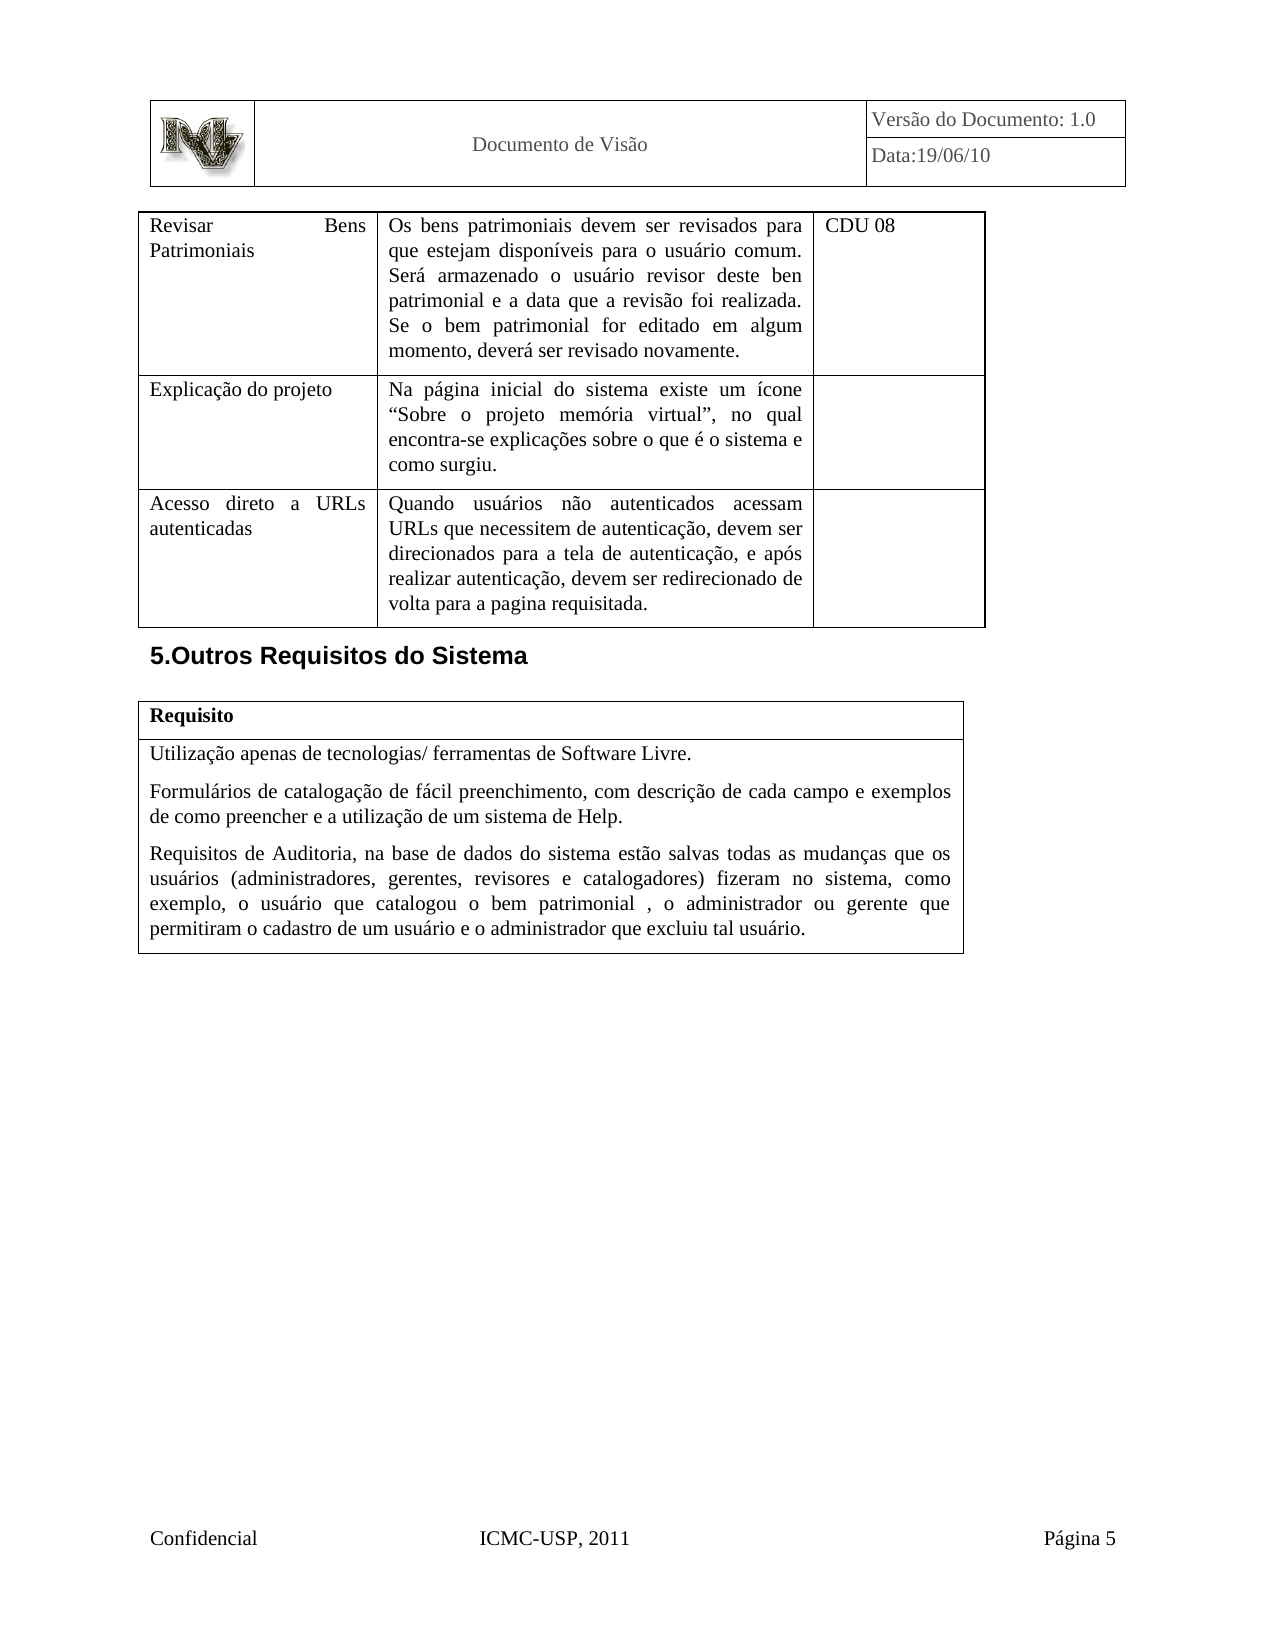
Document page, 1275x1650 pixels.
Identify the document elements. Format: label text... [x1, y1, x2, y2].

table_cell Utilização apenas de tecnologias/ ferramentas de Software Livre. Formulários de catalogação de fácil preenchimento, com descrição de cada campo e exemplos de como preencher e a utilização de um sistema de Help. Requisitos de Auditoria, na base de dados do sistema estão salvas todas as mudanças que os usuários (administradores, gerentes, revisores e catalogadores) fizeram no sistema, como exemplo, o usuário que catalogou o bem patrimonial , o administrador ou gerente que permitiram o cadastro de um usuário e o administrador que excluiu tal usuário. [139, 740, 963, 953]
table_header Requisito [139, 702, 963, 739]
table_cell CDU 08 [814, 213, 984, 375]
table_cell [814, 376, 984, 488]
table_cell Na página inicial do sistema existe um ícone “Sobre o projeto memória virtual”, no qual encontra-se explicações sobre o que é o sistema e como surgiu. [378, 376, 813, 488]
picture [155, 105, 245, 181]
table_cell [814, 490, 984, 627]
table_cell Revisar Bens Patrimoniais [139, 213, 377, 375]
table_cell Os bens patrimoniais devem ser revisados para que estejam disponíveis para o usuário comum. Será armazenado o usuário revisor deste ben patrimonial e a data que a revisão foi realizada. Se o bem patrimonial for editado em algum momento, deverá ser revisado novamente. [378, 213, 813, 375]
subtitle Outros Requisitos do Sistema [150, 641, 1125, 669]
table_cell Acesso direto a URLs autenticadas [139, 490, 377, 627]
table_cell Explicação do projeto [139, 376, 377, 488]
table_cell Quando usuários não autenticados acessam URLs que necessitem de autenticação, devem ser direcionados para a tela de autenticação, e após realizar autenticação, devem ser redirecionado de volta para a pagina requisitada. [378, 490, 813, 627]
